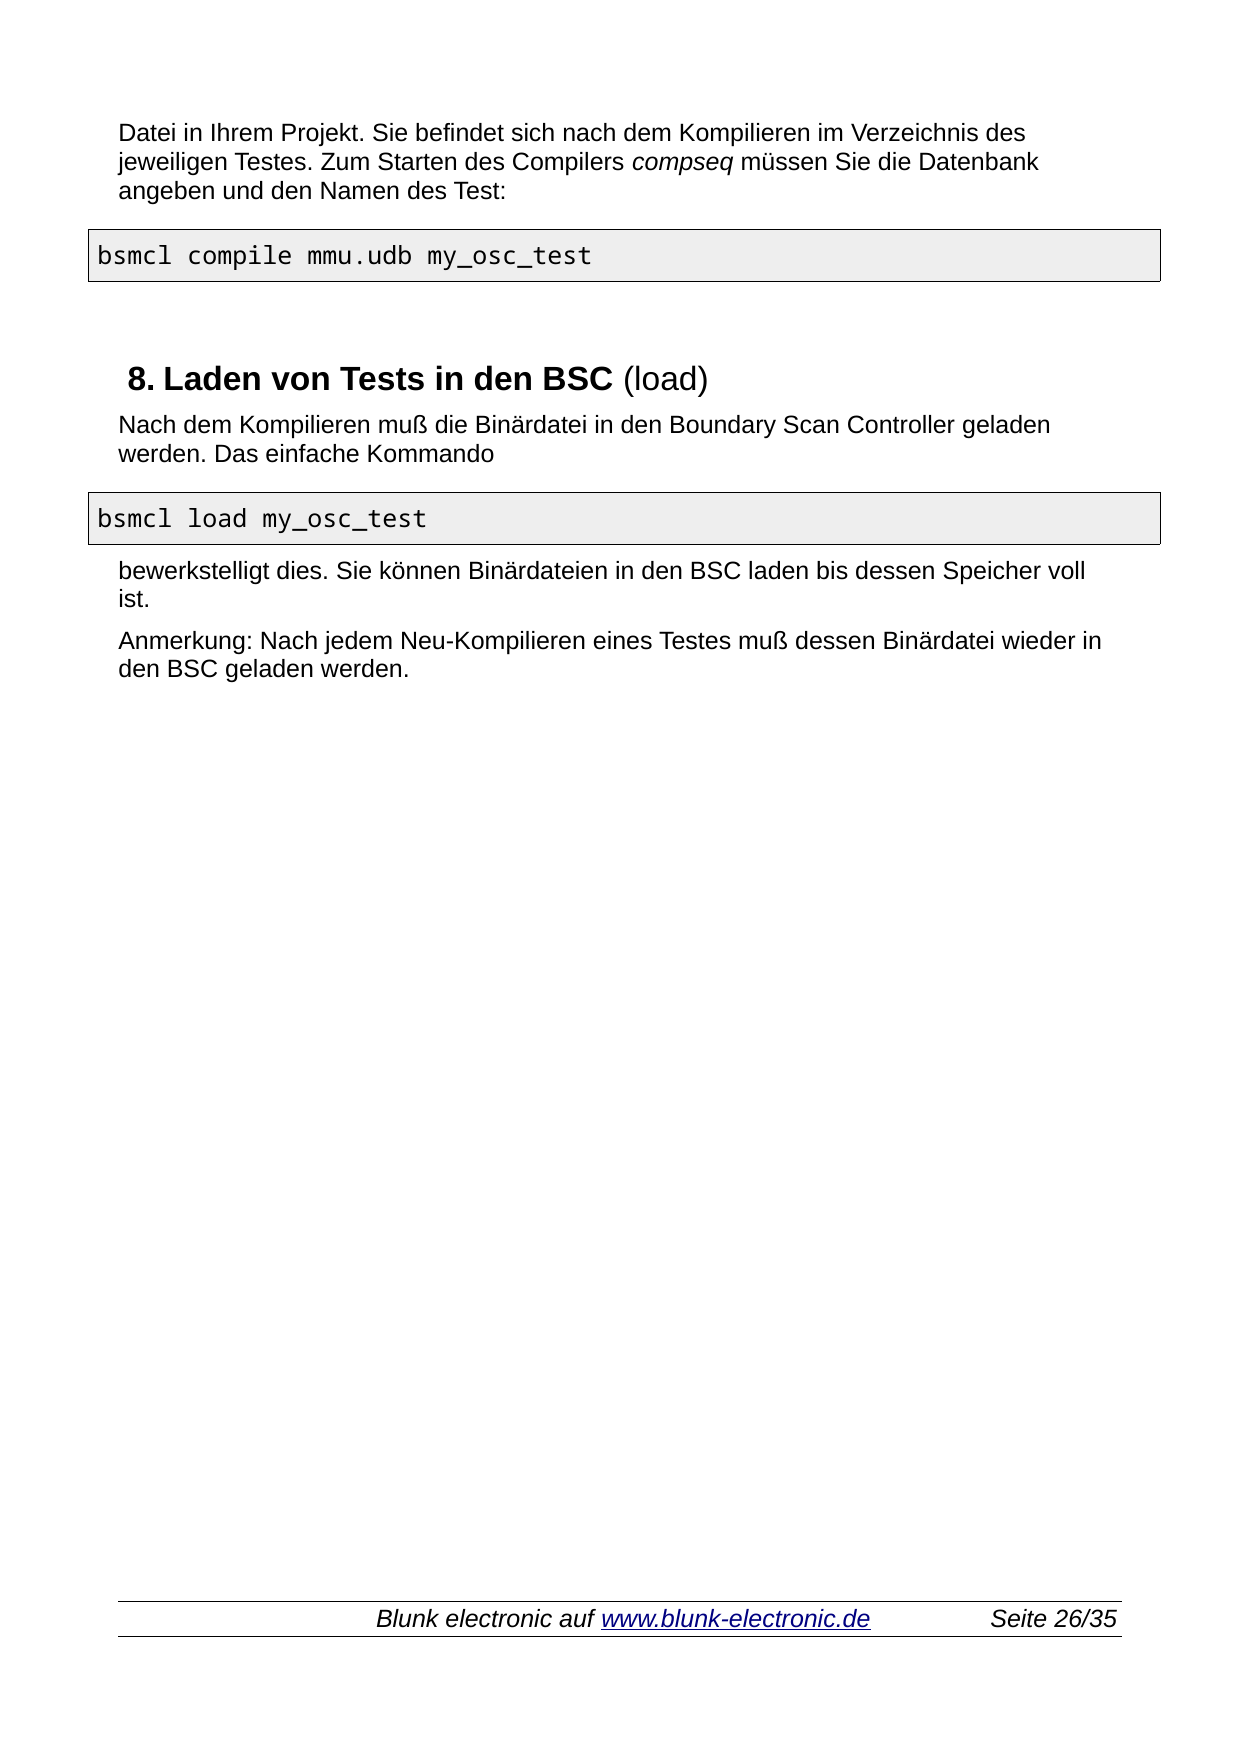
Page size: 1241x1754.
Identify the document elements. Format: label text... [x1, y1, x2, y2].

subtitle Laden von Tests in den BSC (load) [118, 359, 1122, 397]
text bsmcl load my_osc_test [97, 501, 1151, 535]
text [118, 480, 1122, 492]
text bsmcl compile mmu.udb my_osc_test [97, 238, 1151, 272]
text Nach dem Kompilieren muß die Binärdatei in den Boundary Scan Controller geladen werden. Das einfache Kommando [118, 410, 1122, 467]
text Anmerkung: Nach jedem Neu-Kompilieren eines Testes muß dessen Binärdatei wieder in den BSC geladen werden. [118, 626, 1122, 683]
text Datei in Ihrem Projekt. Sie befindet sich nach dem Kompilieren im Verzeichnis des jeweiligen Testes. Zum Starten des Compilers compseq müssen Sie die Datenbank angeben und den Namen des Test: [118, 118, 1122, 204]
text bewerkstelligt dies. Sie können Binärdateien in den BSC laden bis dessen Speicher voll ist. [118, 545, 1122, 613]
